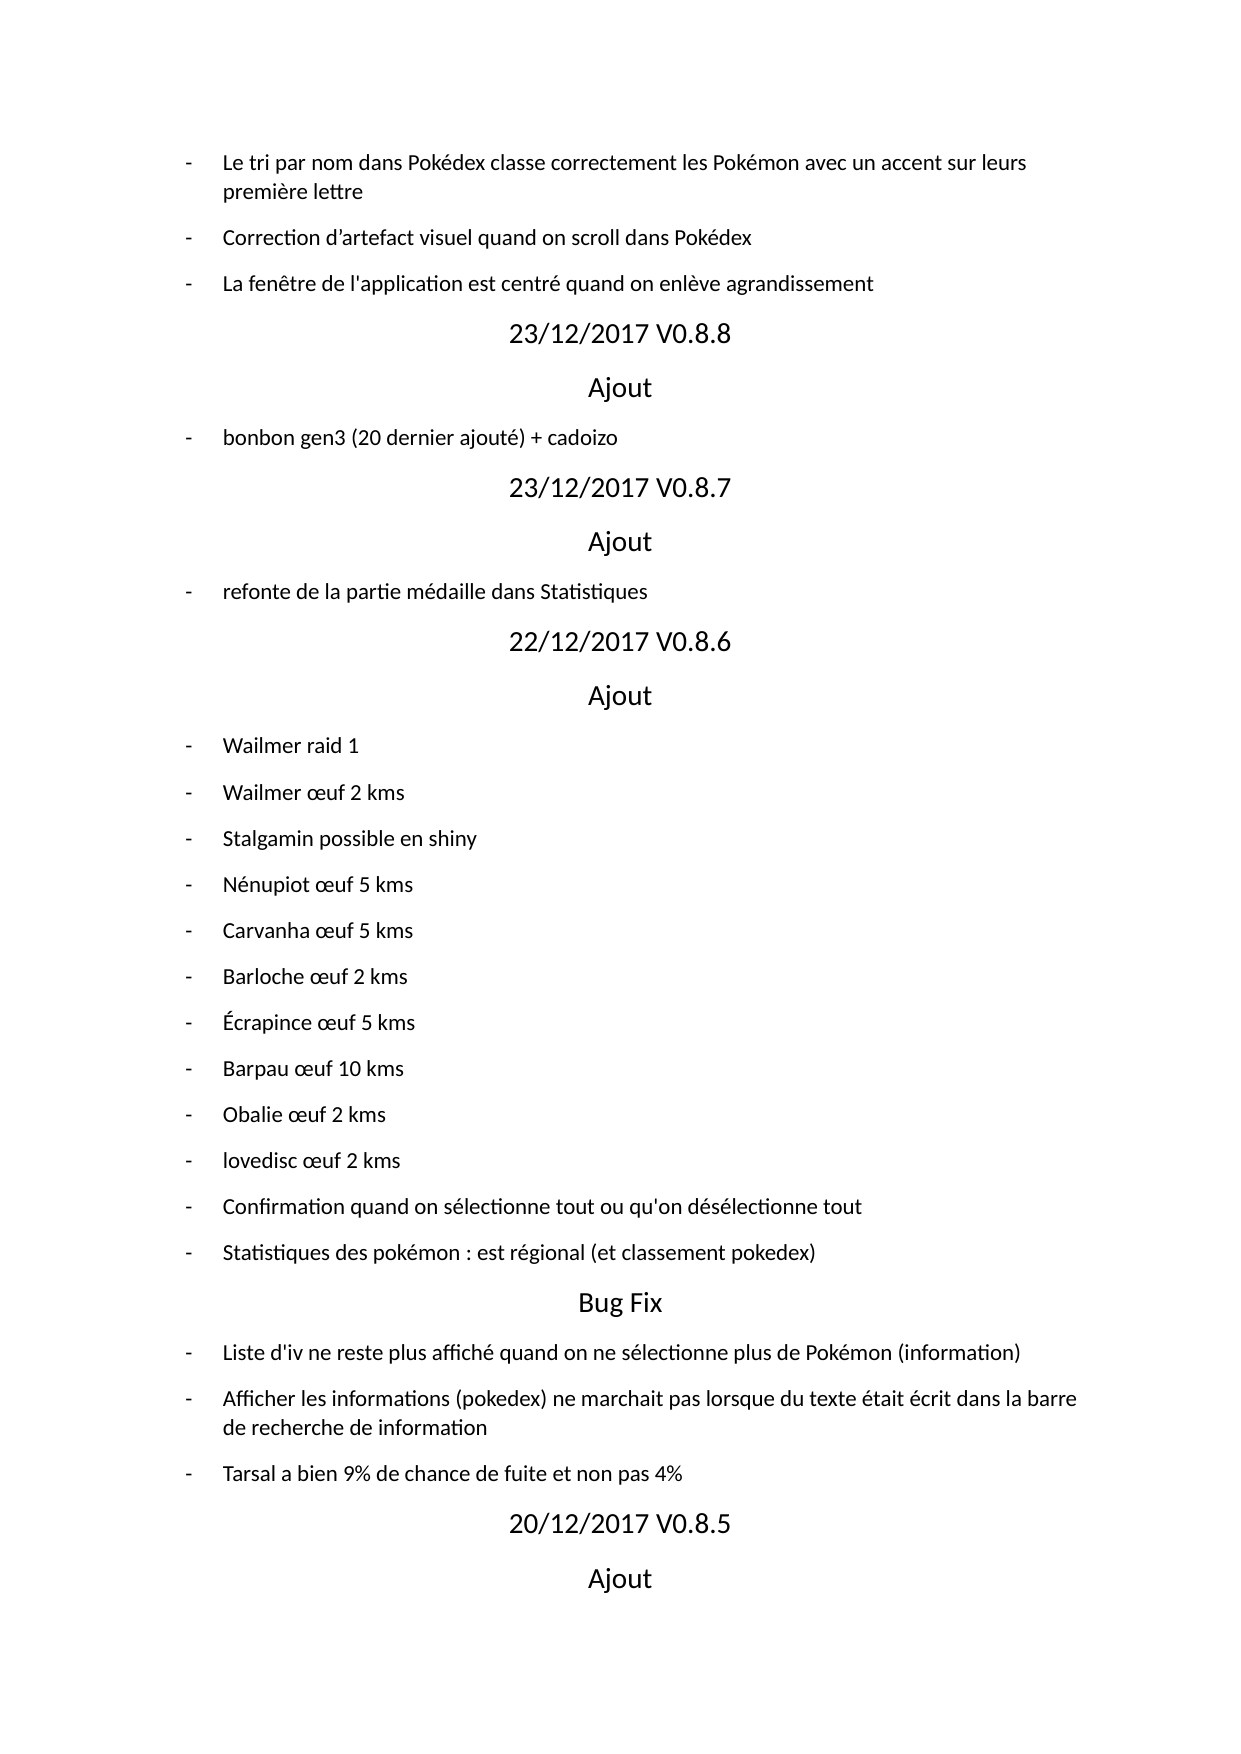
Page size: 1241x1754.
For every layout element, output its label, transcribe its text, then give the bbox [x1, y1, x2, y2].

list Stalgamin possible en shiny [185, 824, 1093, 852]
text 22/12/2017 V0.8.6 [148, 623, 1093, 659]
list Barpau œuf 10 kms [185, 1054, 1093, 1082]
list Wailmer œuf 2 kms [185, 778, 1093, 806]
text Ajout [148, 523, 1093, 559]
text Ajout [148, 369, 1093, 405]
list Obalie œuf 2 kms [185, 1100, 1093, 1128]
list Statistiques des pokémon : est régional (et classement pokedex) [185, 1238, 1093, 1266]
text Ajout [148, 677, 1093, 713]
list Tarsal a bien 9% de chance de fuite et non pas 4% [185, 1459, 1093, 1488]
list Confirmation quand on sélectionne tout ou qu'on désélectionne tout [185, 1192, 1093, 1220]
list Afficher les informations (pokedex) ne marchait pas lorsque du texte était écrit dans la barre de recherche de information [185, 1384, 1093, 1442]
list Barloche œuf 2 kms [185, 962, 1093, 990]
list Correction d’artefact visuel quand on scroll dans Pokédex [185, 223, 1093, 251]
text 23/12/2017 V0.8.7 [148, 469, 1093, 505]
list Carvanha œuf 5 kms [185, 916, 1093, 944]
text 20/12/2017 V0.8.5 [148, 1506, 1093, 1541]
list Wailmer raid 1 [185, 732, 1093, 759]
list Bug Fix [148, 1284, 1093, 1320]
list refonte de la partie médaille dans Statistiques [185, 577, 1093, 605]
list bonbon gen3 (20 dernier ajouté) + cadoizo [185, 423, 1093, 451]
list Nénupiot œuf 5 kms [185, 870, 1093, 898]
list Liste d'iv ne reste plus affiché quand on ne sélectionne plus de Pokémon (information) [185, 1338, 1093, 1366]
list Le tri par nom dans Pokédex classe correctement les Pokémon avec un accent sur leurs première lettre [185, 148, 1093, 205]
list Écrapince œuf 5 kms [185, 1008, 1093, 1036]
text Ajout [148, 1560, 1093, 1595]
list lovedisc œuf 2 kms [185, 1146, 1093, 1174]
list La fenêtre de l'application est centré quand on enlève agrandissement [185, 269, 1093, 297]
text 23/12/2017 V0.8.8 [148, 315, 1093, 351]
